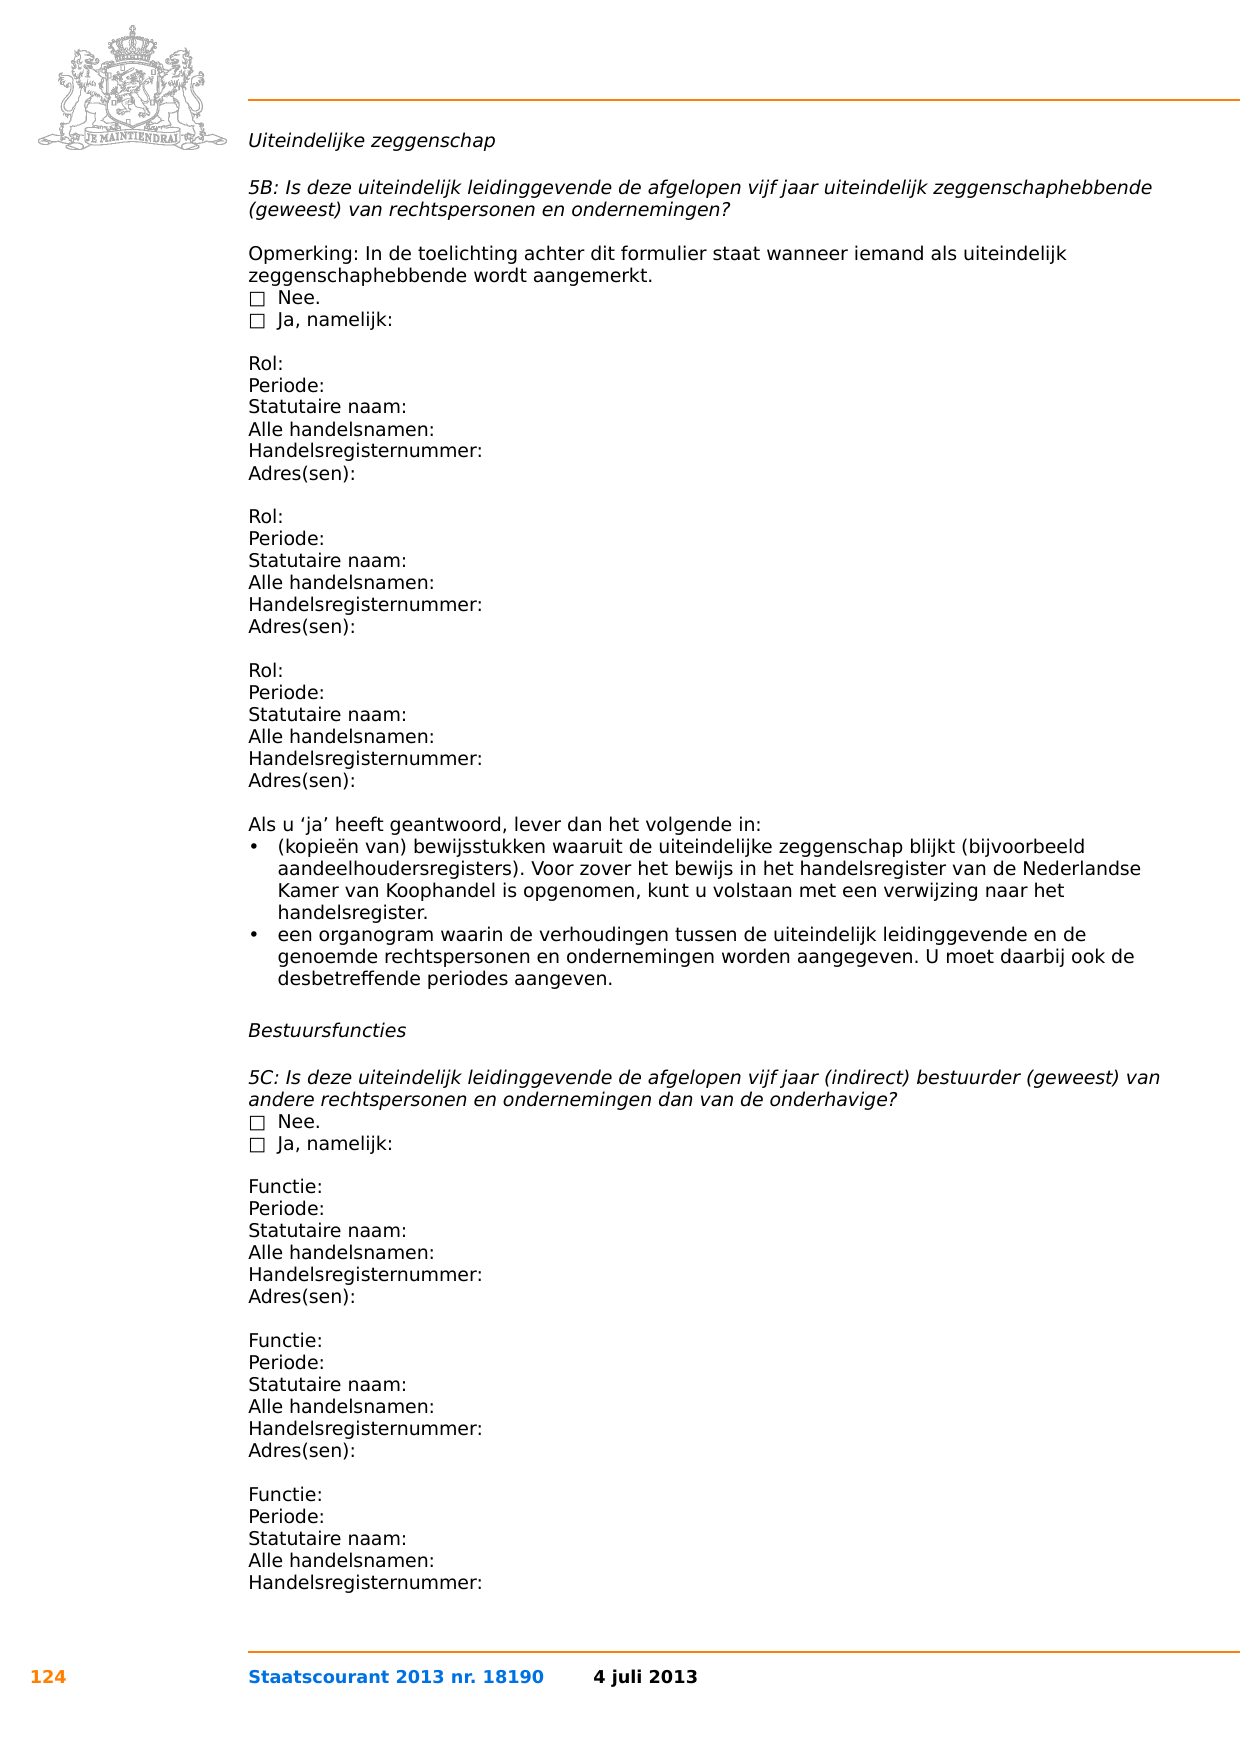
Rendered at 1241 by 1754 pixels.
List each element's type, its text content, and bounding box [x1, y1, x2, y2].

text Rol: [248, 506, 1163, 528]
text Statutaire naam: [248, 550, 1163, 572]
text Adres(sen): [248, 1440, 1163, 1462]
text • een organogram waarin de verhoudingen tussen de uiteindelijk leidinggevende en de genoemde rechtspersonen en ondernemingen worden aangegeven. U moet daarbij ook de desbetreffende periodes aangeven. [248, 924, 1163, 989]
text □ Ja, namelijk: [248, 309, 1163, 331]
text Adres(sen): [248, 770, 1163, 792]
text Alle handelsnamen: [248, 1242, 1163, 1264]
text Adres(sen): [248, 1286, 1163, 1308]
text Statutaire naam: [248, 704, 1163, 726]
text Alle handelsnamen: [248, 1396, 1163, 1418]
text □ Nee. [248, 1111, 1163, 1132]
subtitle 5B: Is deze uiteindelijk leidinggevende de afgelopen vijf jaar uiteindelijk zeggenschaphebbende (geweest) van rechtspersonen en ondernemingen? [248, 177, 1163, 221]
text • (kopieën van) bewijsstukken waaruit de uiteindelijke zeggenschap blijkt (bijvoorbeeld aandeelhoudersregisters). Voor zover het bewijs in het handelsregister van de Nederlandse Kamer van Koophandel is opgenomen, kunt u volstaan met een verwijzing naar het handelsregister. [248, 836, 1163, 924]
text Rol: [248, 352, 1163, 374]
text Als u ‘ja’ heeft geantwoord, lever dan het volgende in: [248, 814, 1163, 836]
subtitle Uiteindelijke zeggenschap [248, 130, 1163, 152]
text Adres(sen): [248, 616, 1163, 638]
text Handelsregisternummer: [248, 748, 1163, 770]
text Alle handelsnamen: [248, 1550, 1163, 1572]
text Alle handelsnamen: [248, 726, 1163, 748]
text □ Ja, namelijk: [248, 1132, 1163, 1154]
text Functie: [248, 1484, 1163, 1506]
text Adres(sen): [248, 462, 1163, 484]
text Functie: [248, 1176, 1163, 1198]
text □ Nee. [248, 287, 1163, 309]
text Alle handelsnamen: [248, 572, 1163, 594]
text Handelsregisternummer: [248, 1418, 1163, 1440]
text Statutaire naam: [248, 396, 1163, 418]
subtitle 5C: Is deze uiteindelijk leidinggevende de afgelopen vijf jaar (indirect) bestuurder (geweest) van andere rechtspersonen en ondernemingen dan van de onderhavige? [248, 1067, 1163, 1111]
text Statutaire naam: [248, 1220, 1163, 1242]
text Functie: [248, 1330, 1163, 1352]
text Periode: [248, 682, 1163, 704]
text Statutaire naam: [248, 1374, 1163, 1396]
text Rol: [248, 660, 1163, 682]
text Statutaire naam: [248, 1528, 1163, 1550]
text Periode: [248, 1198, 1163, 1220]
text Periode: [248, 374, 1163, 396]
subtitle Bestuursfuncties [248, 1019, 1163, 1042]
text Periode: [248, 1352, 1163, 1374]
text Alle handelsnamen: [248, 418, 1163, 440]
text Handelsregisternummer: [248, 440, 1163, 462]
picture [38, 25, 227, 150]
text Handelsregisternummer: [248, 594, 1163, 616]
text Handelsregisternummer: [248, 1264, 1163, 1286]
text Periode: [248, 1506, 1163, 1528]
text Periode: [248, 528, 1163, 550]
text Opmerking: In de toelichting achter dit formulier staat wanneer iemand als uiteindelijk zeggenschaphebbende wordt aangemerkt. [248, 243, 1163, 287]
text Handelsregisternummer: [248, 1572, 1163, 1594]
